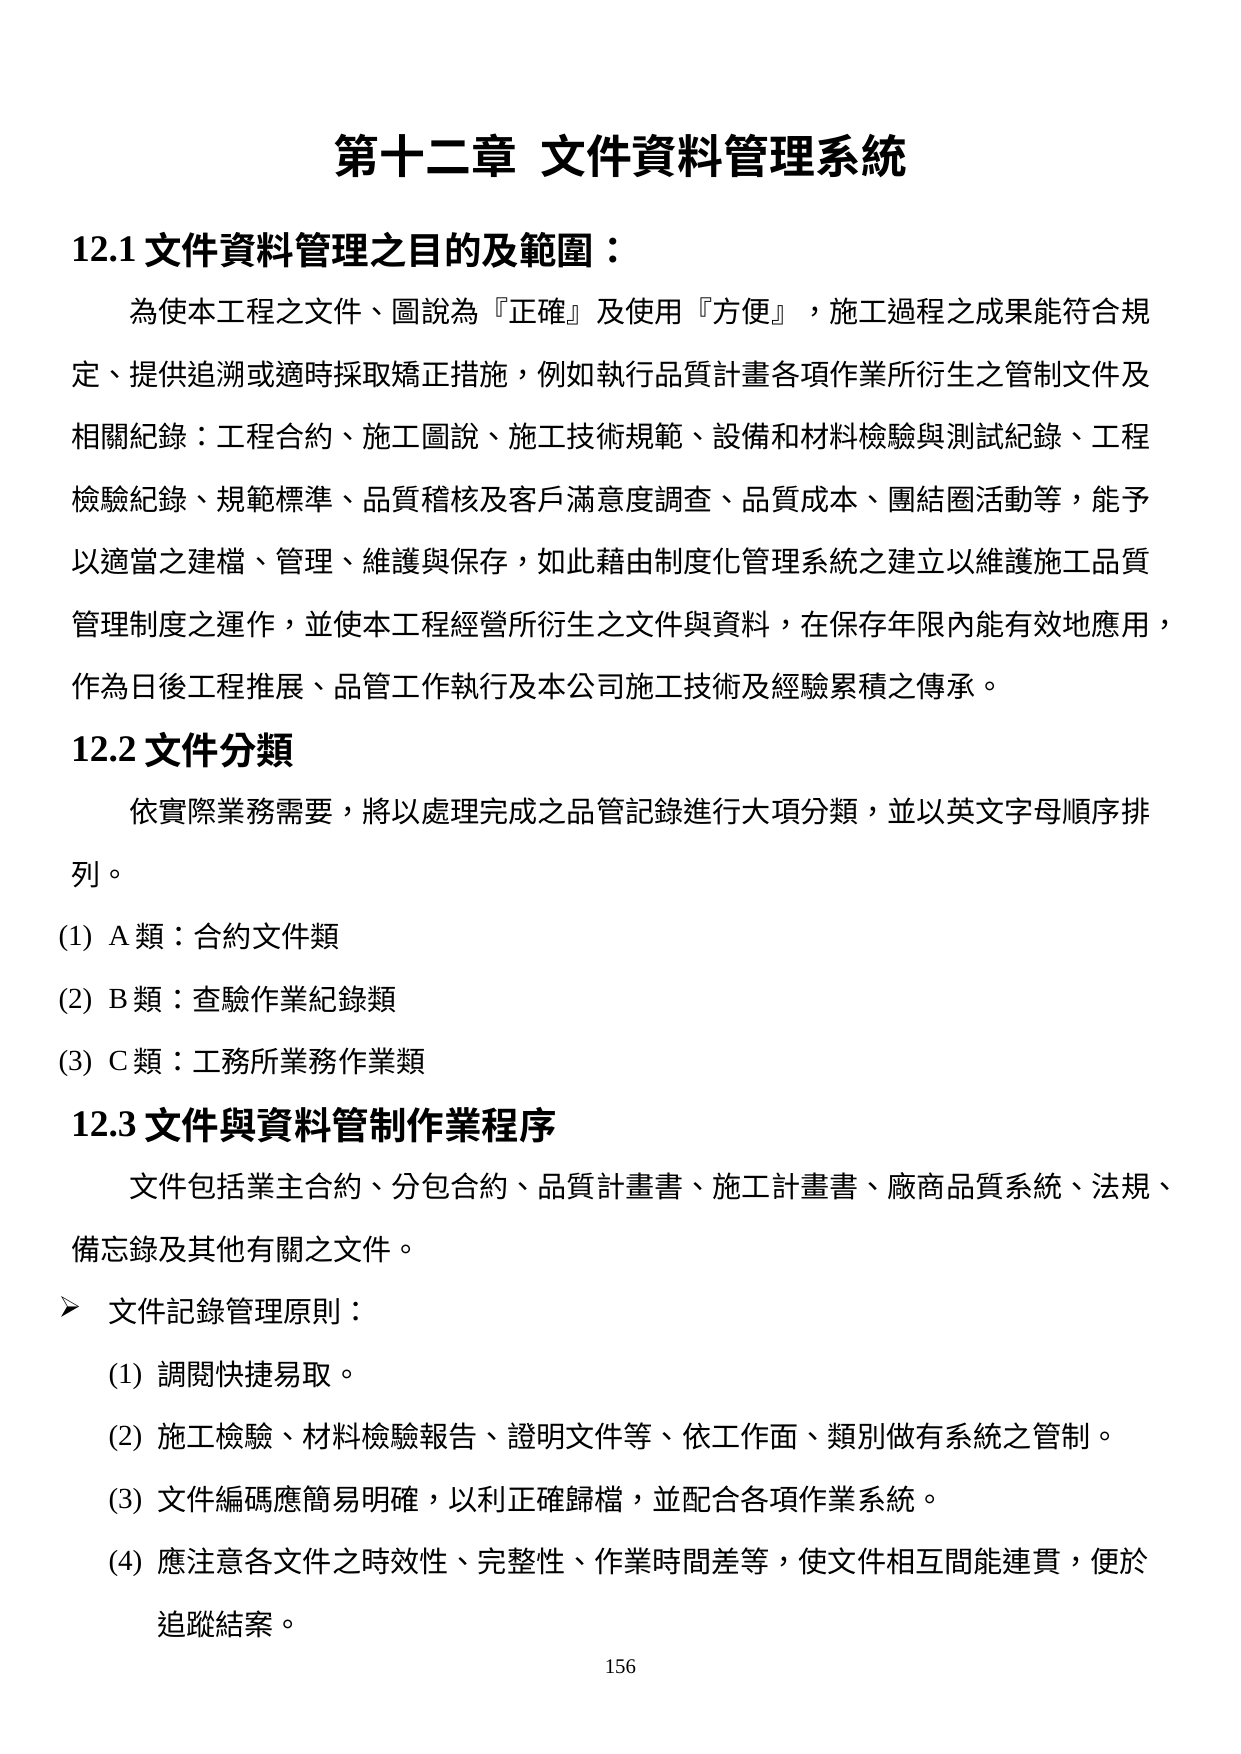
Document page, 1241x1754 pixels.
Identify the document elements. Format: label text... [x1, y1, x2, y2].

list 文件記錄管理原則： [58, 1268, 1169, 1331]
text 12.2文件分類 [71, 706, 1169, 768]
text 為使本工程之文件、圖說為『正確』及使用『方便』，施工過程之成果能符合規定、提供追溯或適時採取矯正措施，例如執行品質計畫各項作業所衍生之管制文件及相關紀錄：工程合約、施工圖說、施工技術規範、設備和材料檢驗與測試紀錄、工程檢驗紀錄、規範標準、品質稽核及客戶滿意度調查、品質成本、團結圈活動等，能予以適當之建檔、管理、維護與保存，如此藉由制度化管理系統之建立以維護施工品質管理制度之運作，並使本工程經營所衍生之文件與資料，在保存年限內能有效地應用，作為日後工程推展、品管工作執行及本公司施工技術及經驗累積之傳承。 [71, 268, 1169, 706]
list 施工檢驗、材料檢驗報告、證明文件等、依工作面、類別做有系統之管制。 [108, 1393, 1169, 1456]
text 依實際業務需要，將以處理完成之品管記錄進行大項分類，並以英文字母順序排列。 [71, 768, 1169, 893]
list B類：查驗作業紀錄類 [58, 956, 1169, 1018]
text 12.1文件資料管理之目的及範圍： [71, 206, 1169, 268]
text 12.3文件與資料管制作業程序 [71, 1081, 1169, 1143]
list 應注意各文件之時效性、完整性、作業時間差等，使文件相互間能連貫，便於追蹤結案。 [108, 1518, 1169, 1643]
list 調閱快捷易取。 [108, 1331, 1169, 1393]
text 文件包括業主合約、分包合約、品質計畫書、施工計畫書、廠商品質系統、法規、備忘錄及其他有關之文件。 [71, 1143, 1169, 1268]
list C類：工務所業務作業類 [58, 1018, 1169, 1081]
list A類：合約文件類 [58, 893, 1169, 956]
text 第十二章 文件資料管理系統 [71, 81, 1169, 206]
list 文件編碼應簡易明確，以利正確歸檔，並配合各項作業系統。 [108, 1456, 1169, 1518]
